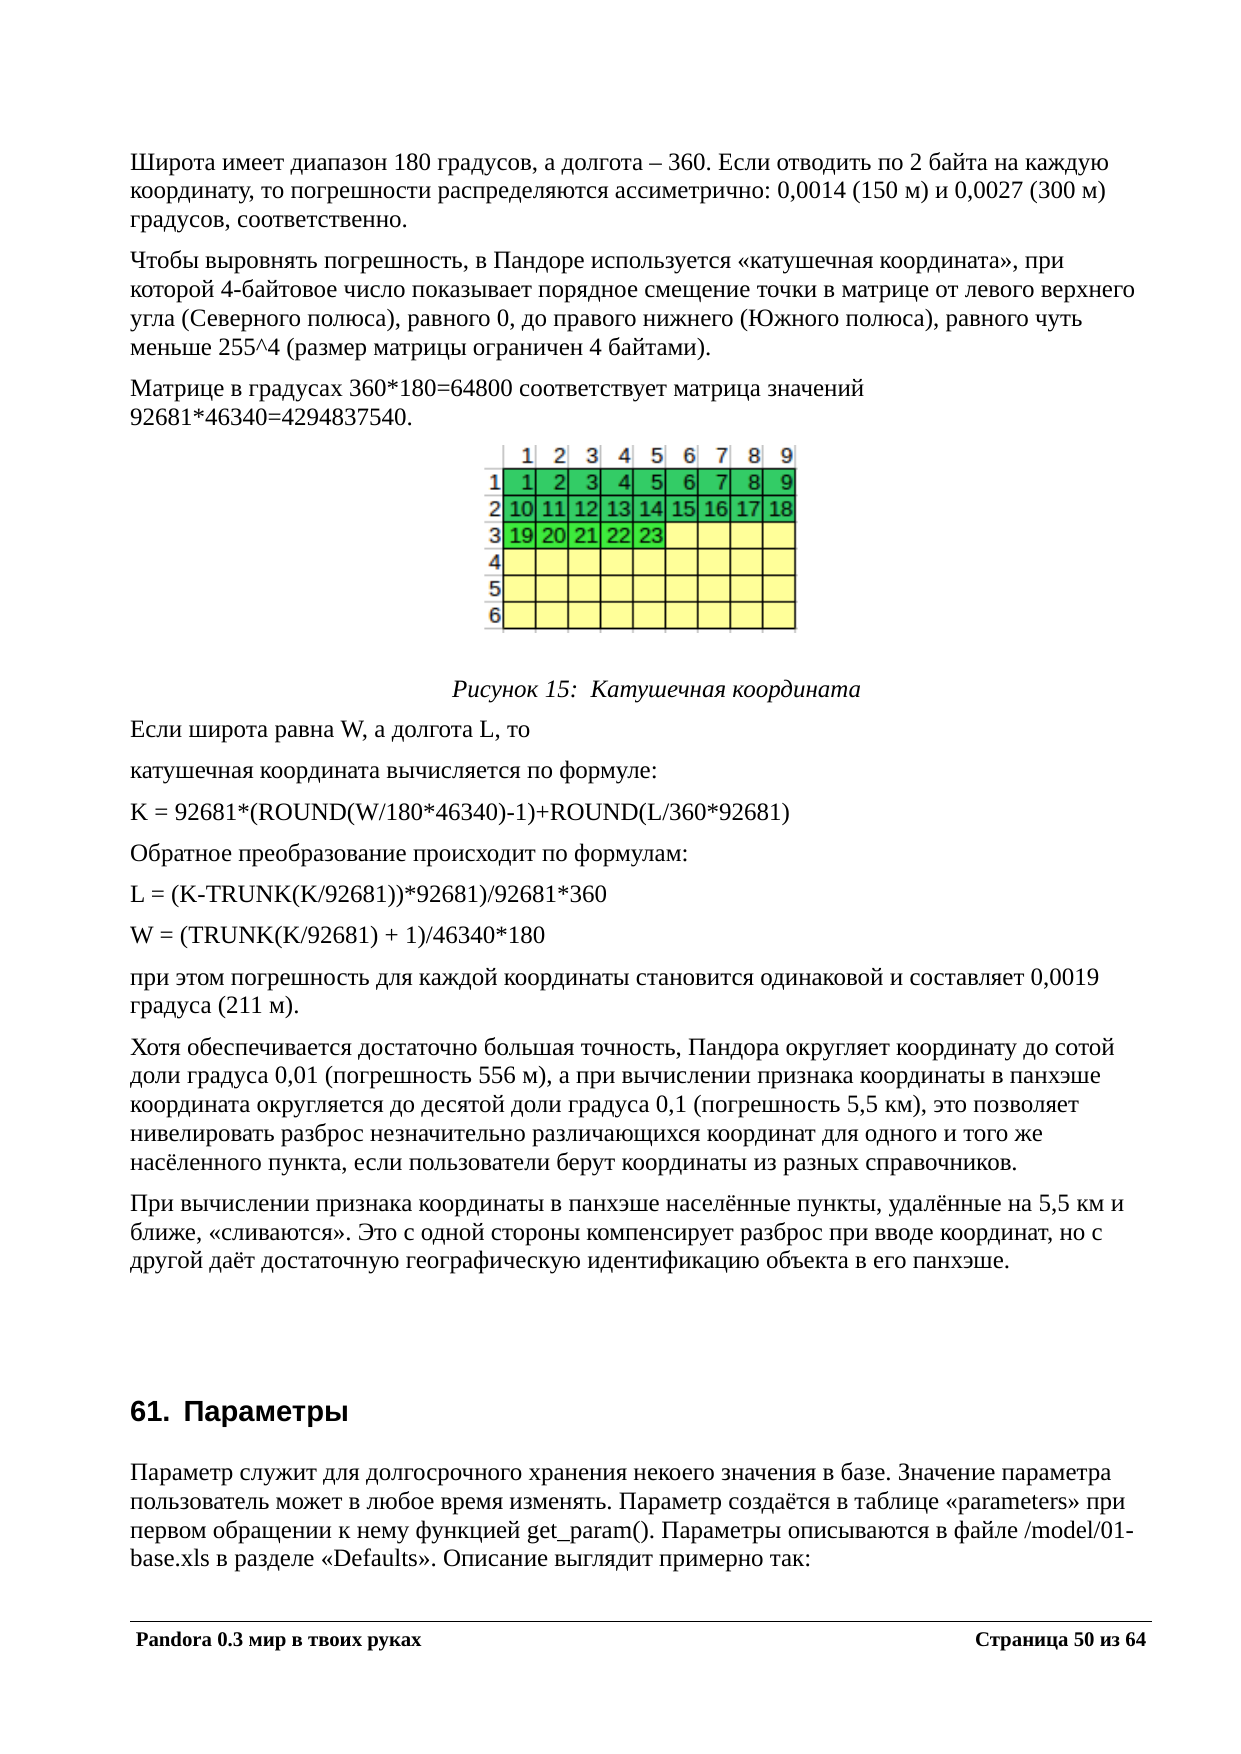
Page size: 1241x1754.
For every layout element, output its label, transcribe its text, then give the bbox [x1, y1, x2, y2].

text L = (K-TRUNK(K/92681))*92681)/92681*360 [130, 879, 1152, 908]
text При вычислении признака координаты в панхэше населённые пункты, удалённые на 5,5 км и ближе, «сливаются». Это с одной стороны компенсирует разброс при вводе координат, но с другой даёт достаточную географическую идентификацию объекта в его панхэше. [130, 1188, 1152, 1274]
text K = 92681*(ROUND(W/180*46340)-1)+ROUND(L/360*92681) [130, 797, 1152, 826]
subtitle Параметры [130, 1393, 1152, 1427]
picture [484, 445, 798, 633]
text Хотя обеспечивается достаточно большая точность, Пандора округляет координату до сотой доли градуса 0,01 (погрешность 556 м), а при вычислении признака координаты в панхэше координата округляется до десятой доли градуса 0,1 (погрешность 5,5 км), это позволяет нивелировать разброс незначительно различающихся координат для одного и того же насёленного пункта, если пользователи берут координаты из разных справочников. [130, 1032, 1152, 1176]
text Широта имеет диапазон 180 градусов, а долгота – 360. Если отводить по 2 байта на каждую координату, то погрешности распределяются ассиметрично: 0,0014 (150 м) и 0,0027 (300 м) градусов, соответственно. [130, 147, 1152, 233]
text Рисунок 15: Катушечная координата [452, 674, 863, 702]
text Чтобы выровнять погрешность, в Пандоре используется «катушечная координата», при которой 4-байтовое число показывает порядное смещение точки в матрице от левого верхнего угла (Северного полюса), равного 0, до правого нижнего (Южного полюса), равного чуть меньше 255^4 (размер матрицы ограничен 4 байтами). [130, 246, 1152, 361]
text катушечная координата вычисляется по формуле: [130, 756, 1152, 784]
text Если широта равна W, а долгота L, то [130, 633, 1152, 743]
text Параметр служит для долгосрочного хранения некоего значения в базе. Значение параметра пользователь может в любое время изменять. Параметр создаётся в таблице «parameters» при первом обращении к нему функцией get_param(). Параметры описываются в файле /model/01-base.xls в разделе «Defaults». Описание выглядит примерно так: [130, 1457, 1152, 1572]
text W = (TRUNK(K/92681) + 1)/46340*180 [130, 921, 1152, 949]
text Матрице в градусах 360*180=64800 соответствует матрица значений 92681*46340=4294837540. [130, 373, 1152, 431]
text при этом погрешность для каждой координаты становится одинаковой и составляет 0,0019 градуса (211 м). [130, 962, 1152, 1019]
text Обратное преобразование происходит по формулам: [130, 838, 1152, 867]
